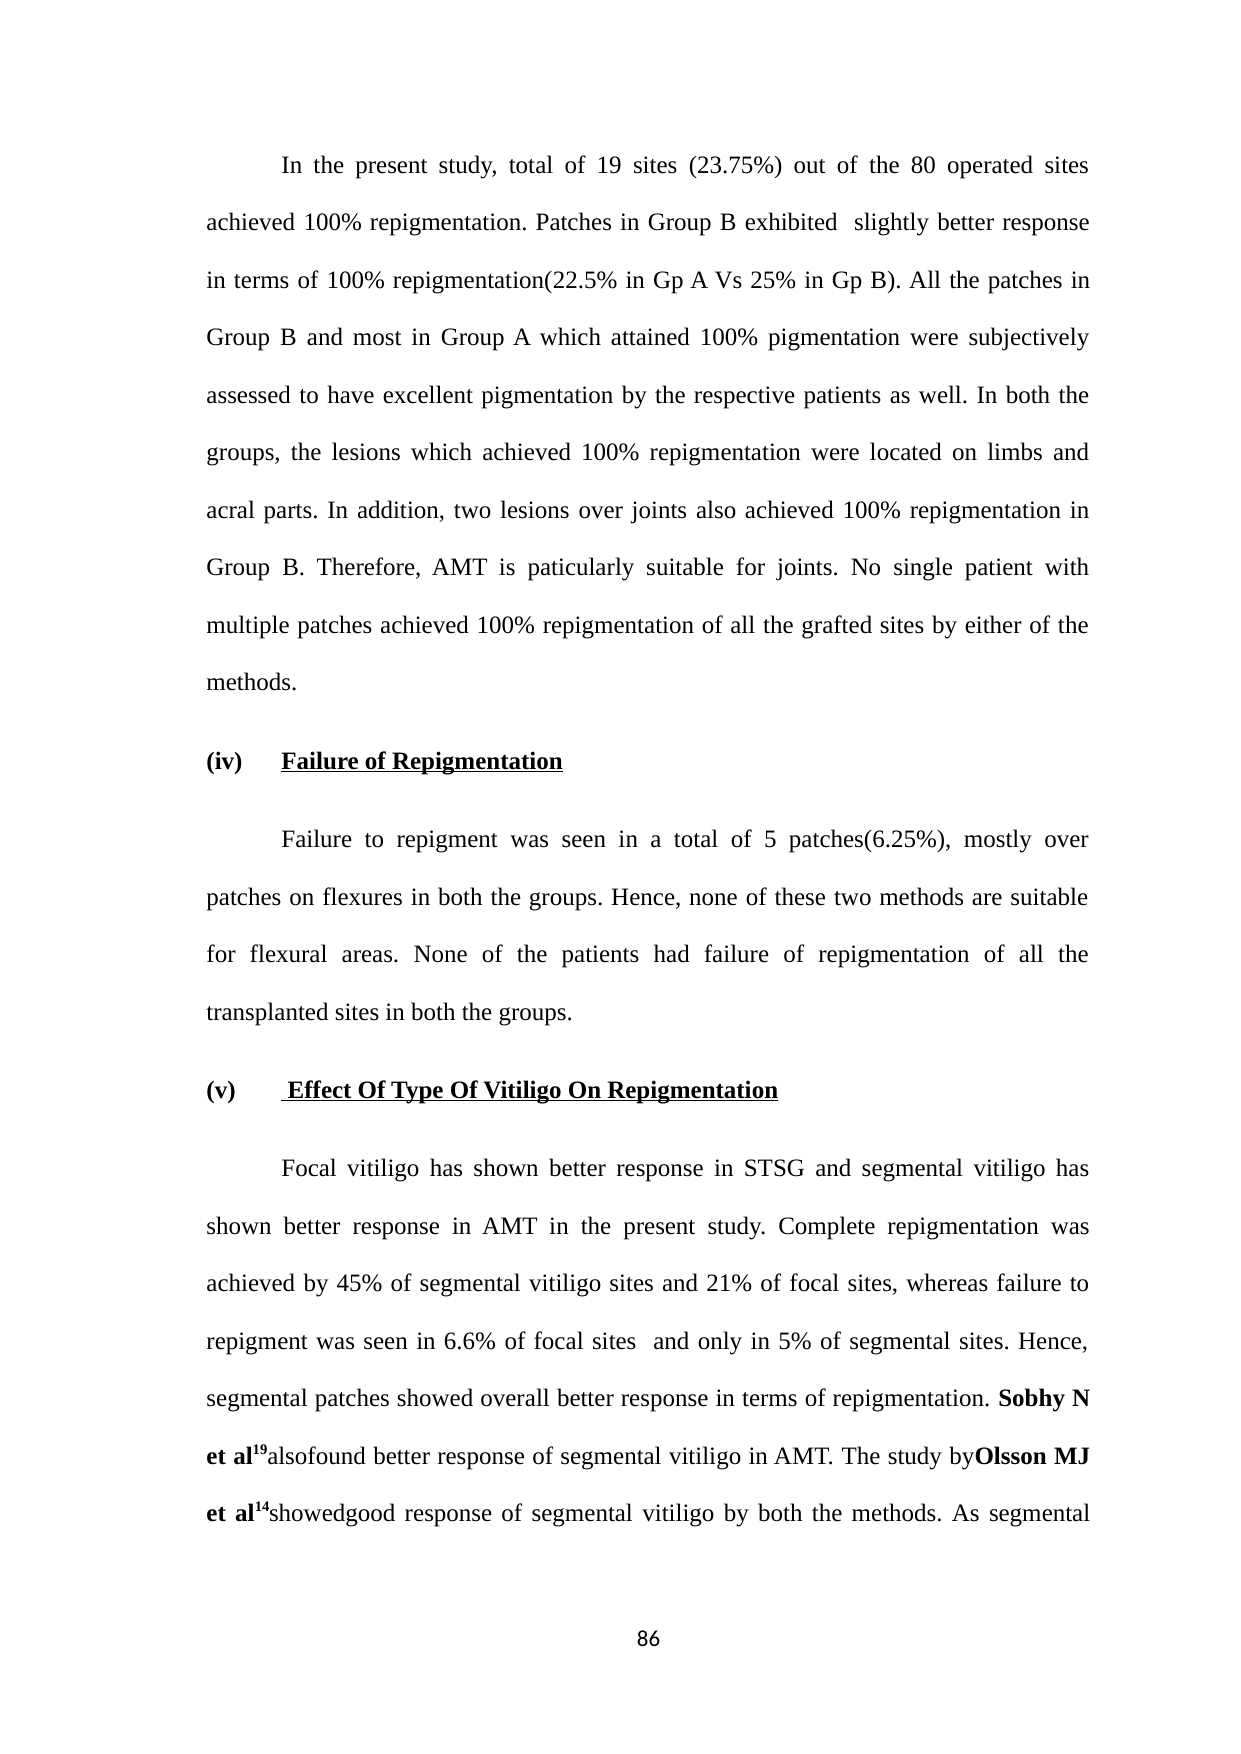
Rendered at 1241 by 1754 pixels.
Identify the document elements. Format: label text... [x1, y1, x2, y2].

text Focal vitiligo has shown better response in STSG and segmental vitiligo has shown better response in AMT in the present study. Complete repigmentation was achieved by 45% of segmental vitiligo sites and 21% of focal sites, whereas failure to repigment was seen in 6.6% of focal sites and only in 5% of segmental sites. Hence, segmental patches showed overall better response in terms of repigmentation. Sobhy N et al19alsofound better response of segmental vitiligo in AMT. The study byOlsson MJ et al14showedgood response of segmental vitiligo by both the methods. As segmental [206, 1153, 1090, 1527]
text Failure to repigment was seen in a total of 5 patches(6.25%), mostly over patches on flexures in both the groups. Hence, none of these two methods are suitable for flexural areas. None of the patients had failure of repigmentation of all the transplanted sites in both the groups. [206, 824, 1090, 1025]
list Failure of Repigmentation [206, 746, 1090, 774]
text In the present study, total of 19 sites (23.75%) out of the 80 operated sites achieved 100% repigmentation. Patches in Group B exhibited slightly better response in terms of 100% repigmentation(22.5% in Gp A Vs 25% in Gp B). All the patches in Group B and most in Group A which attained 100% pigmentation were subjectively assessed to have excellent pigmentation by the respective patients as well. In both the groups, the lesions which achieved 100% repigmentation were located on limbs and acral parts. In addition, two lesions over joints also achieved 100% repigmentation in Group B. Therefore, AMT is paticularly suitable for joints. No single patient with multiple patches achieved 100% repigmentation of all the grafted sites by either of the methods. [206, 150, 1090, 696]
list Effect Of Type Of Vitiligo On Repigmentation [206, 1075, 1090, 1104]
